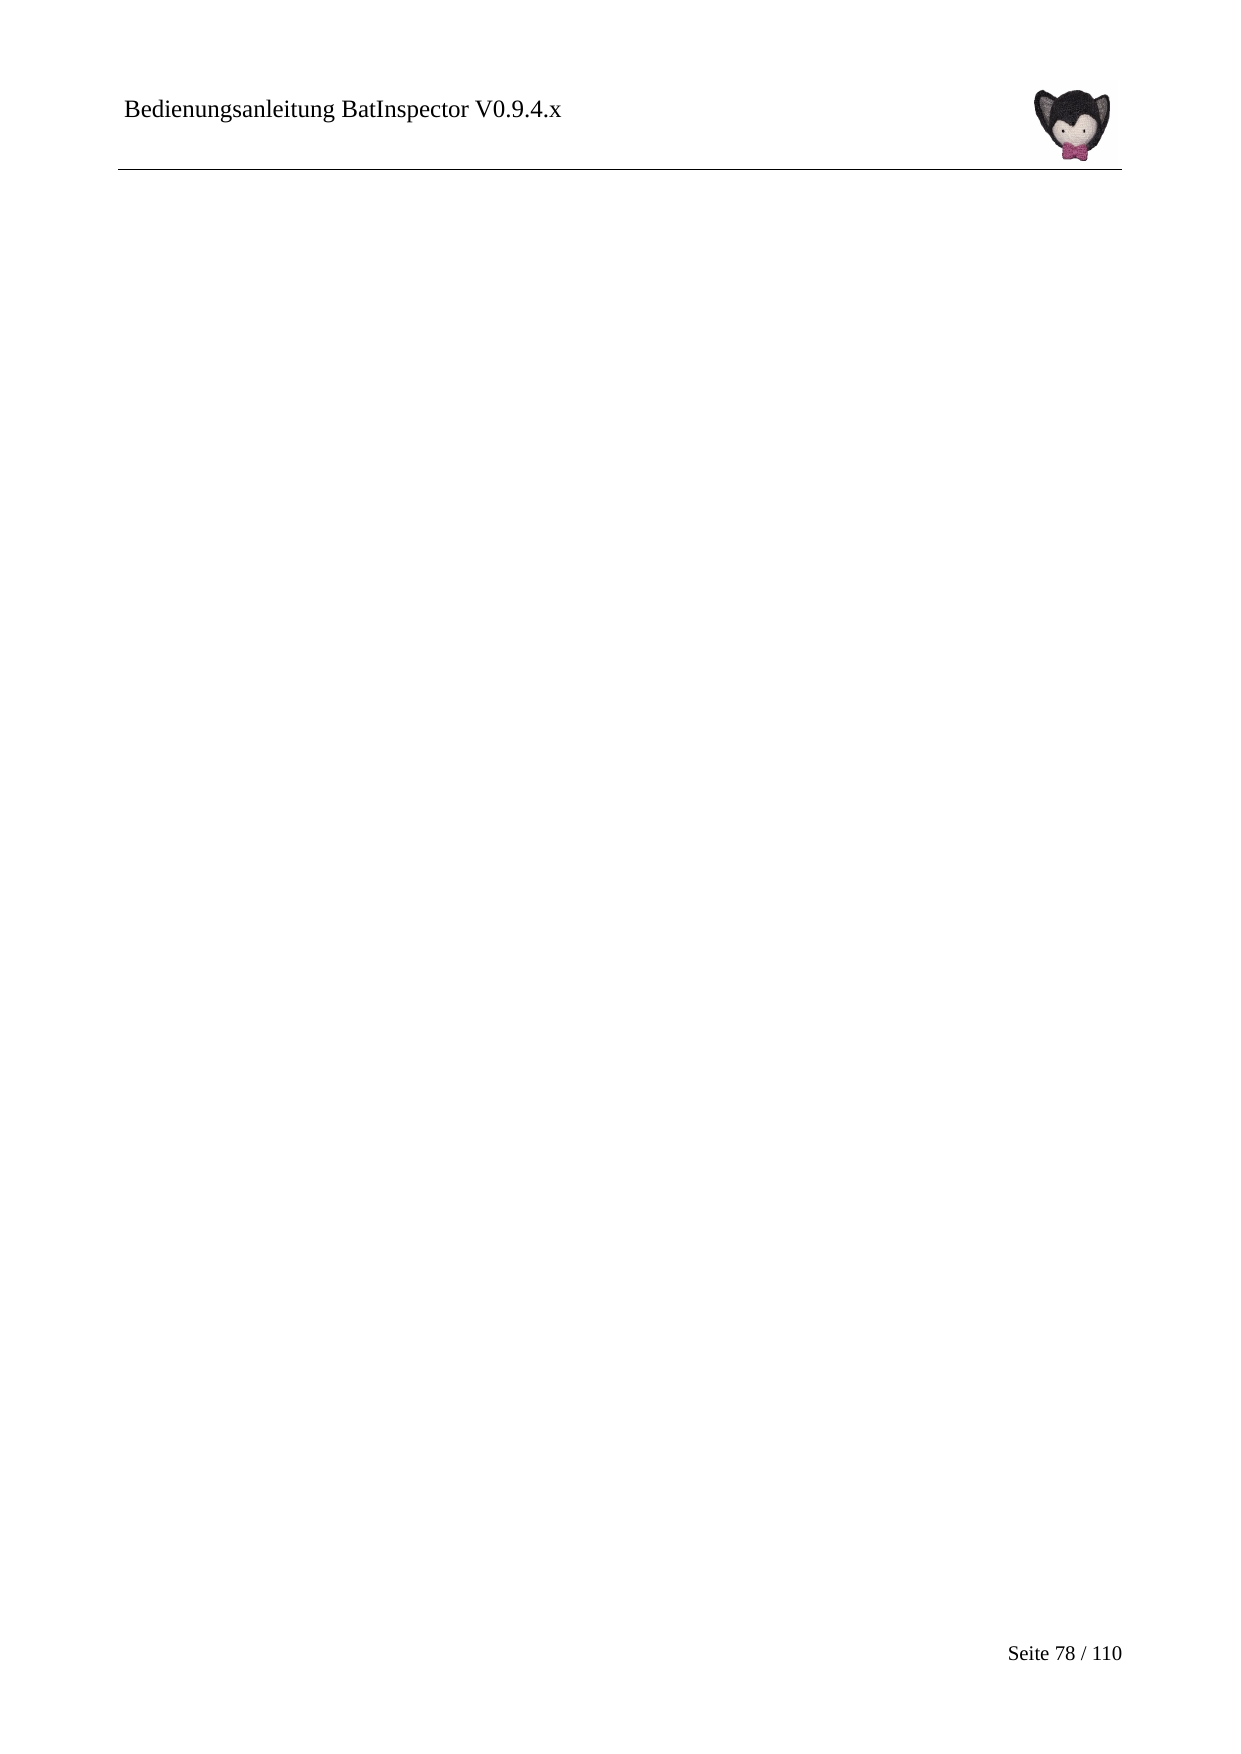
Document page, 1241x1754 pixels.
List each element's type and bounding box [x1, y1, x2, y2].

picture [1030, 80, 1119, 169]
